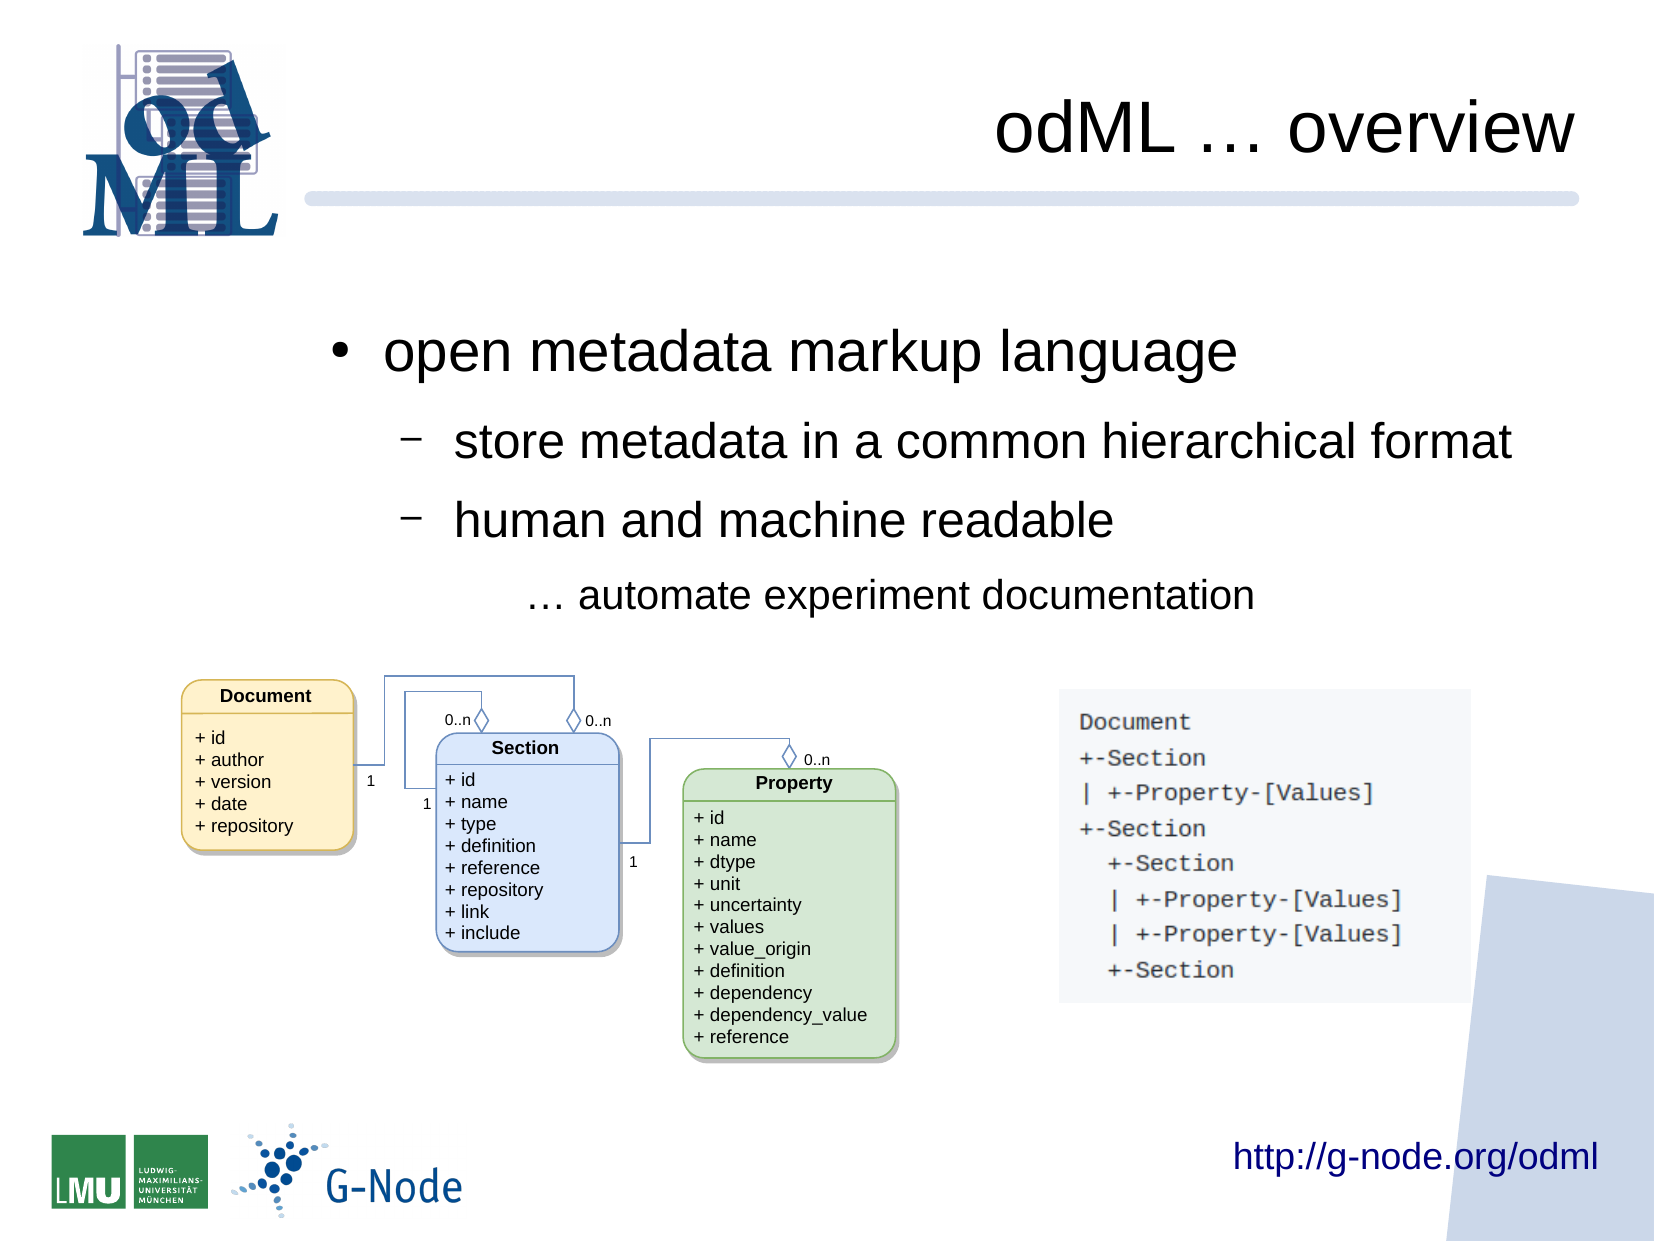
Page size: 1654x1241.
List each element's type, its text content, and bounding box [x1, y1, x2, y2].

picture [180, 651, 901, 1066]
picture [230, 1123, 467, 1219]
list open metadata markup language store metadata in a common hierarchical format human and machine readable … automate experiment documentation [312, 318, 1595, 586]
text_box odML … overview [87, 30, 1576, 226]
picture [1059, 689, 1471, 1003]
picture [82, 44, 286, 237]
text_box http://g-node.org/odml [1218, 1128, 1624, 1189]
